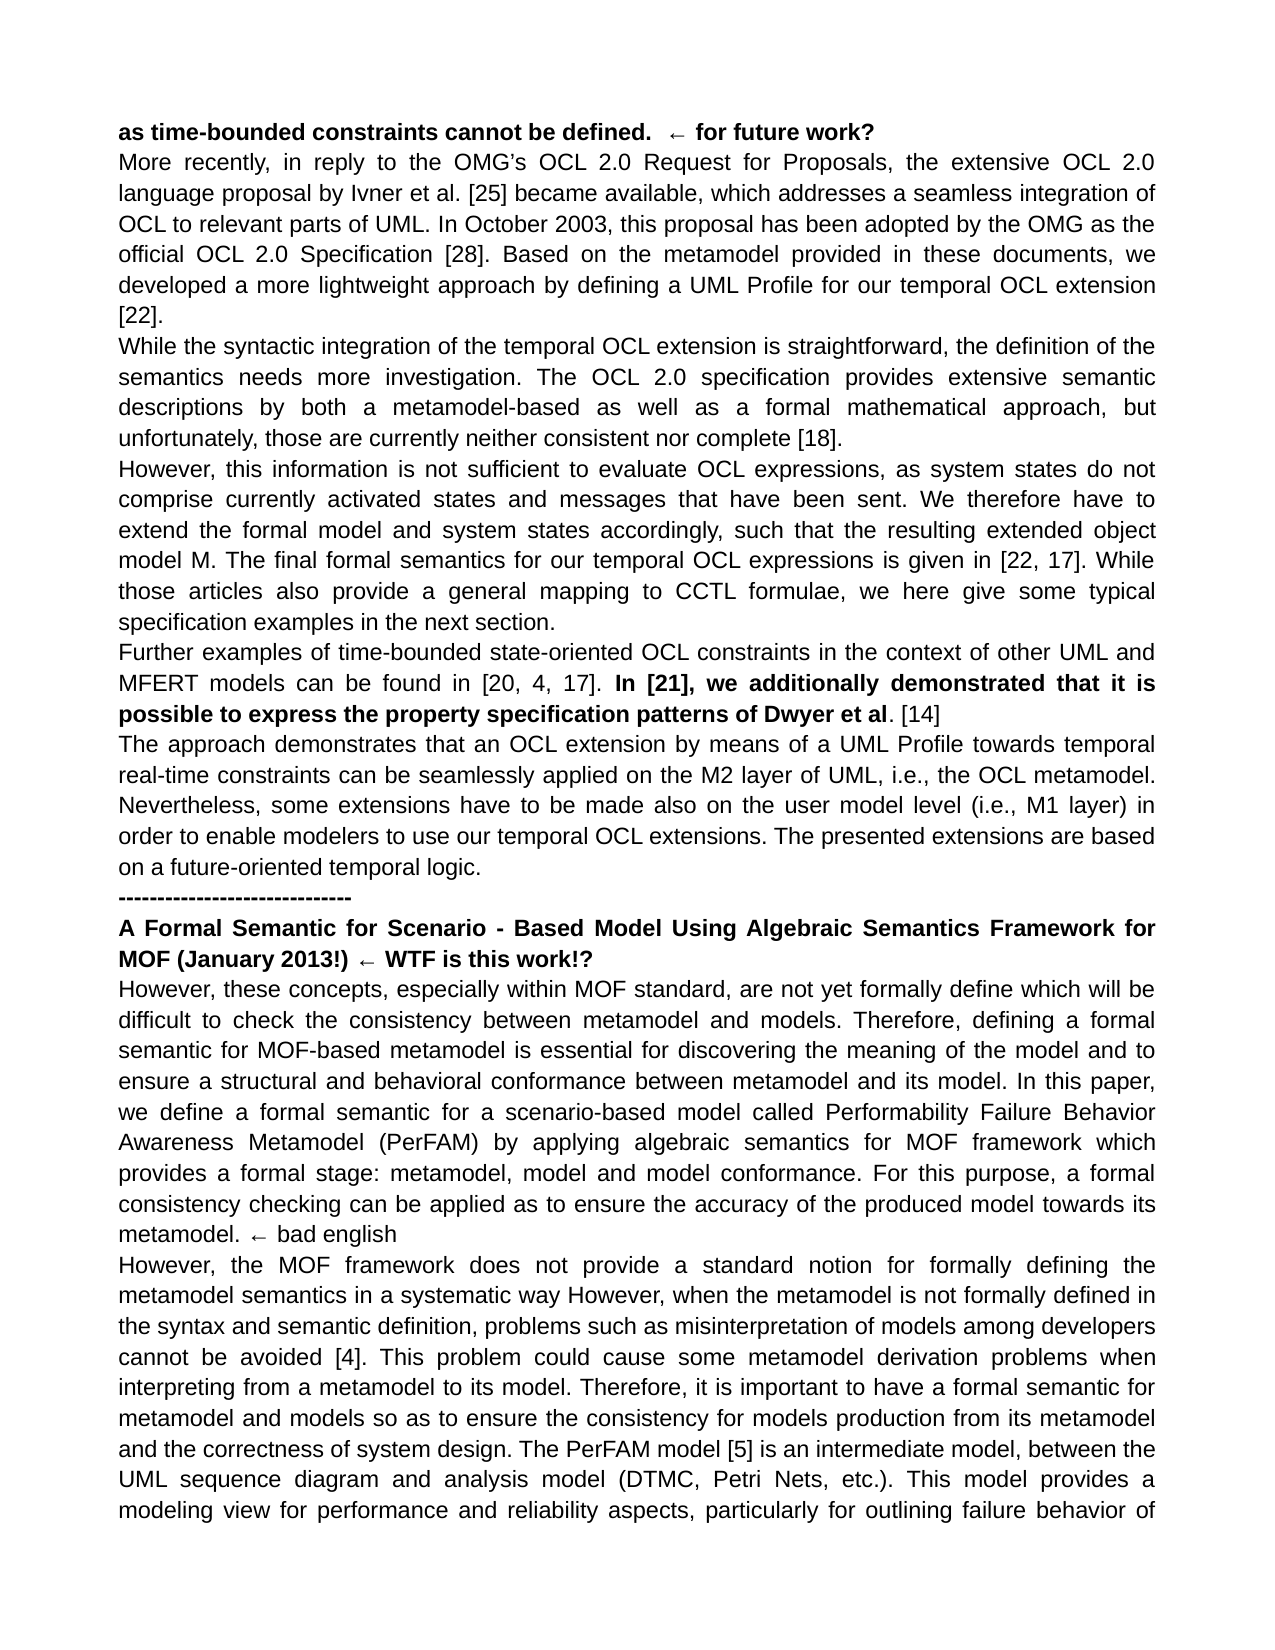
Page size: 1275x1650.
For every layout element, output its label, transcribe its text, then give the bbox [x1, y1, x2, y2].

text More recently, in reply to the OMG’s OCL 2.0 Request for Proposals, the extensive OCL 2.0 language proposal by Ivner et al. [25] became available, which addresses a seamless integration of OCL to relevant parts of UML. In October 2003, this proposal has been adopted by the OMG as the official OCL 2.0 Specification [28]. Based on the metamodel provided in these documents, we developed a more lightweight approach by defining a UML Profile for our temporal OCL extension [22]. [118, 149, 1157, 329]
text The approach demonstrates that an OCL extension by means of a UML Profile towards temporal real-time constraints can be seamlessly applied on the M2 layer of UML, i.e., the OCL metamodel. Nevertheless, some extensions have to be made also on the user model level (i.e., M1 layer) in order to enable modelers to use our temporal OCL extensions. The presented extensions are based on a future-oriented temporal logic. [118, 731, 1157, 880]
text While the syntactic integration of the temporal OCL extension is straightforward, the definition of the semantics needs more investigation. The OCL 2.0 specification provides extensive semantic descriptions by both a metamodel-based as well as a formal mathematical approach, but unfortunately, those are currently neither consistent nor complete [18]. [118, 332, 1157, 451]
text A Formal Semantic for Scenario - Based Model Using Algebraic Semantics Framework for MOF (January 2013!) ← WTF is this work!? [118, 914, 1157, 972]
text as time-bounded constraints cannot be defined. ← for future work? [118, 118, 1157, 145]
text ------------------------------ [118, 884, 1157, 911]
text However, the MOF framework does not provide a standard notion for formally defining the metamodel semantics in a systematic way However, when the metamodel is not formally defined in the syntax and semantic definition, problems such as misinterpretation of models among developers cannot be avoided [4]. This problem could cause some metamodel derivation problems when interpreting from a metamodel to its model. Therefore, it is important to have a formal semantic for metamodel and models so as to ensure the consistency for models production from its metamodel and the correctness of system design. The PerFAM model [5] is an intermediate model, between the UML sequence diagram and analysis model (DTMC, Petri Nets, etc.). This model provides a modeling view for performance and reliability aspects, particularly for outlining failure behavior of [118, 1251, 1157, 1523]
text Further examples of time-bounded state-oriented OCL constraints in the context of other UML and MFERT models can be found in [20, 4, 17]. In [21], we additionally demonstrated that it is possible to express the property specification patterns of Dwyer et al. [14] [118, 639, 1157, 727]
text However, this information is not sufficient to evaluate OCL expressions, as system states do not comprise currently activated states and messages that have been sent. We therefore have to extend the formal model and system states accordingly, such that the resulting extended object model M. The final formal semantics for our temporal OCL expressions is given in [22, 17]. While those articles also provide a general mapping to CCTL formulae, we here give some typical specification examples in the next section. [118, 455, 1157, 635]
text However, these concepts, especially within MOF standard, are not yet formally define which will be difficult to check the consistency between metamodel and models. Therefore, defining a formal semantic for MOF-based metamodel is essential for discovering the meaning of the model and to ensure a structural and behavioral conformance between metamodel and its model. In this paper, we define a formal semantic for a scenario-based model called Performability Failure Behavior Awareness Metamodel (PerFAM) by applying algebraic semantics for MOF framework which provides a formal stage: metamodel, model and model conformance. For this purpose, a formal consistency checking can be applied as to ensure the accuracy of the produced model towards its metamodel. ← bad english [118, 976, 1157, 1247]
